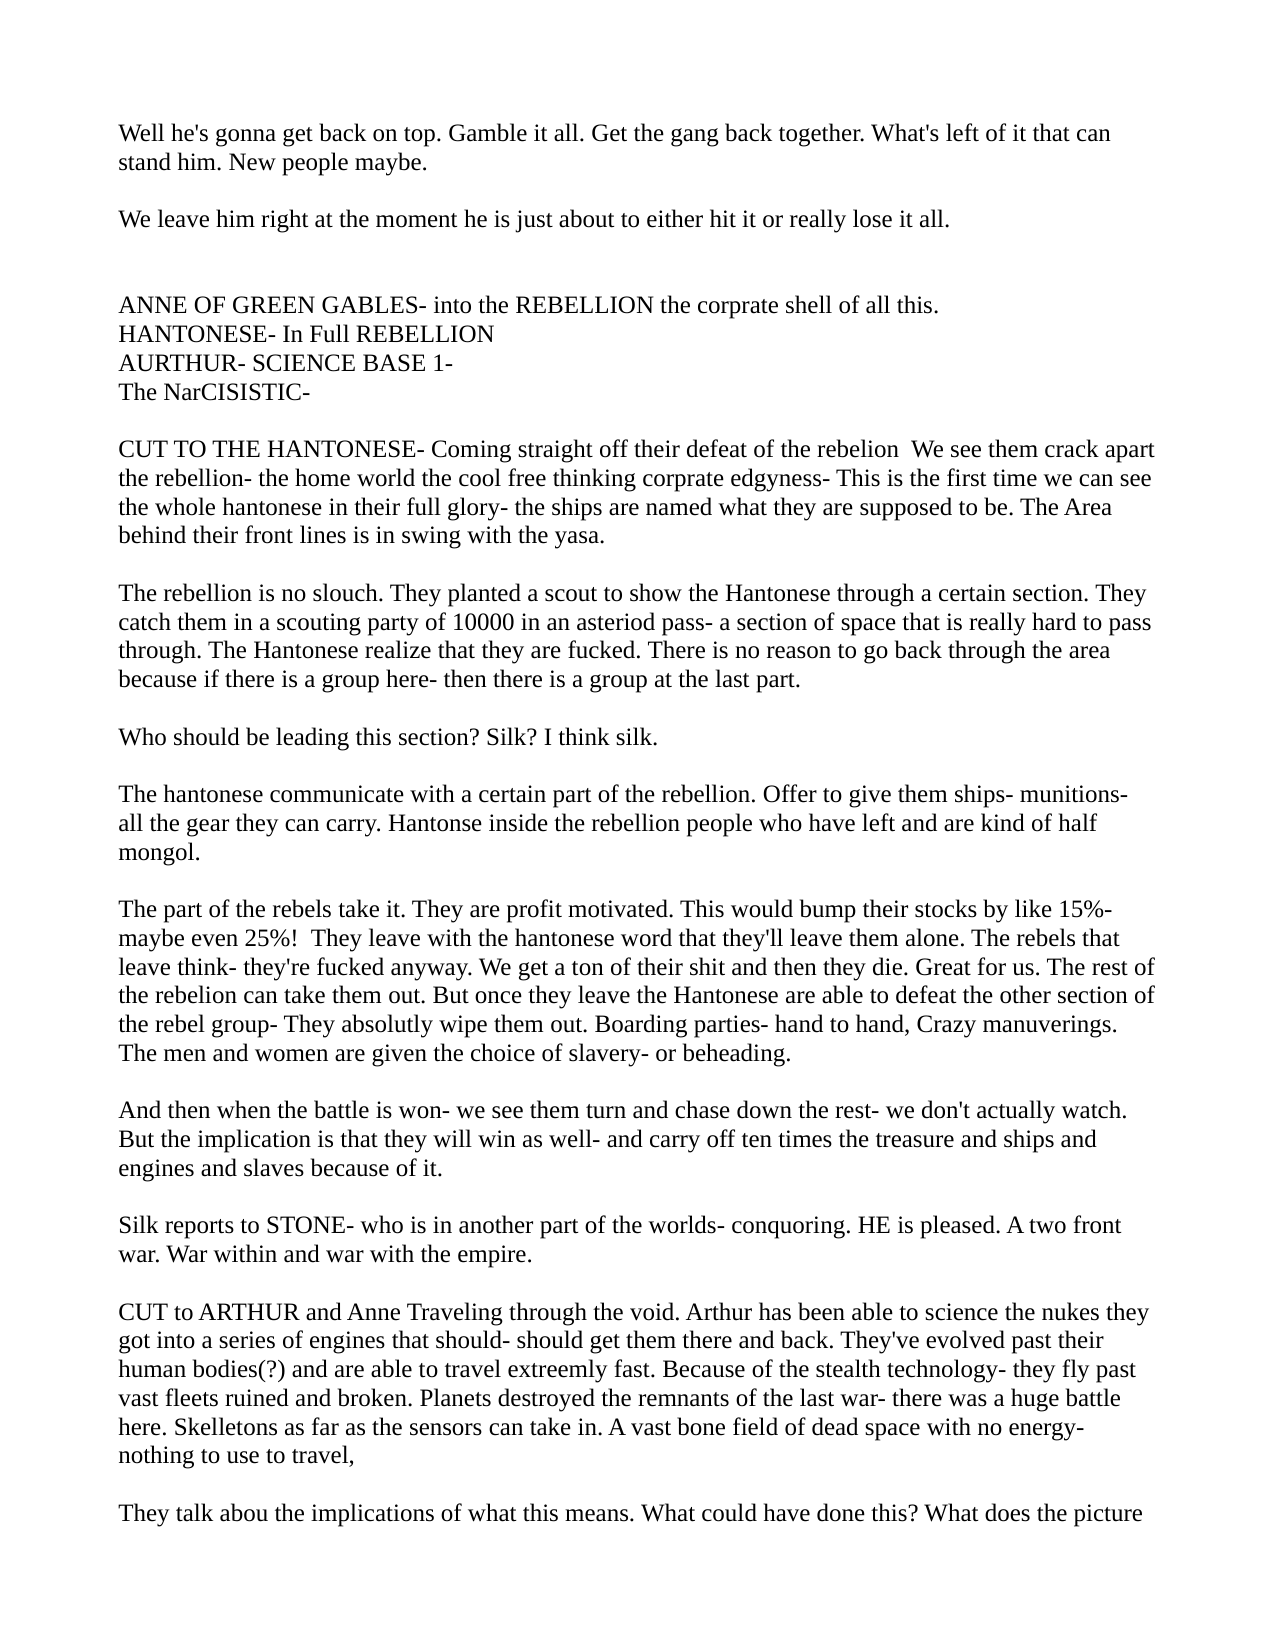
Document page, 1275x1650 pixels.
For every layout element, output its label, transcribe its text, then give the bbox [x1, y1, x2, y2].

text Silk reports to STONE- who is in another part of the worlds- conquoring. HE is pleased. A two front war. War within and war with the empire. [118, 1211, 1157, 1297]
text ANNE OF GREEN GABLES- into the REBELLION the corprate shell of all this. HANTONESE- In Full REBELLION AURTHUR- SCIENCE BASE 1- The NarCISISTIC- CUT TO THE HANTONESE- Coming straight off their defeat of the rebelion We see them crack apart the rebellion- the home world the cool free thinking corprate edgyness- This is the first time we can see the whole hantonese in their full glory- the ships are named what they are supposed to be. The Area behind their front lines is in swing with the yasa. The rebellion is no slouch. They planted a scout to show the Hantonese through a certain section. They catch them in a scouting party of 10000 in an asteriod pass- a section of space that is really hard to pass through. The Hantonese realize that they are fucked. There is no reason to go back through the area because if there is a group here- then there is a group at the last part. Who should be leading this section? Silk? I think silk. The hantonese communicate with a certain part of the rebellion. Offer to give them ships- munitions- all the gear they can carry. Hantonse inside the rebellion people who have left and are kind of half mongol. The part of the rebels take it. They are profit motivated. This would bump their stocks by like 15%- maybe even 25%! They leave with the hantonese word that they'll leave them alone. The rebels that leave think- they're fucked anyway. We get a ton of their shit and then they die. Great for us. The rest of the rebelion can take them out. But once they leave the Hantonese are able to defeat the other section of the rebel group- They absolutly wipe them out. Boarding parties- hand to hand, Crazy manuverings. The men and women are given the choice of slavery- or beheading. And then when the battle is won- we see them turn and chase down the rest- we don't actually watch. But the implication is that they will win as well- and carry off ten times the treasure and ships and engines and slaves because of it. [118, 291, 1157, 1182]
text Well he's gonna get back on top. Gamble it all. Get the gang back together. What's left of it that can stand him. New people maybe. [118, 118, 1157, 176]
text CUT to ARTHUR and Anne Traveling through the void. Arthur has been able to science the nukes they got into a series of engines that should- should get them there and back. They've evolved past their human bodies(?) and are able to travel extreemly fast. Because of the stealth technology- they fly past vast fleets ruined and broken. Planets destroyed the remnants of the last war- there was a huge battle here. Skelletons as far as the sensors can take in. A vast bone field of dead space with no energy- nothing to use to travel, They talk abou the implications of what this means. What could have done this? What does the picture [118, 1297, 1157, 1527]
text We leave him right at the moment he is just about to either hit it or really lose it all. [118, 204, 1157, 233]
